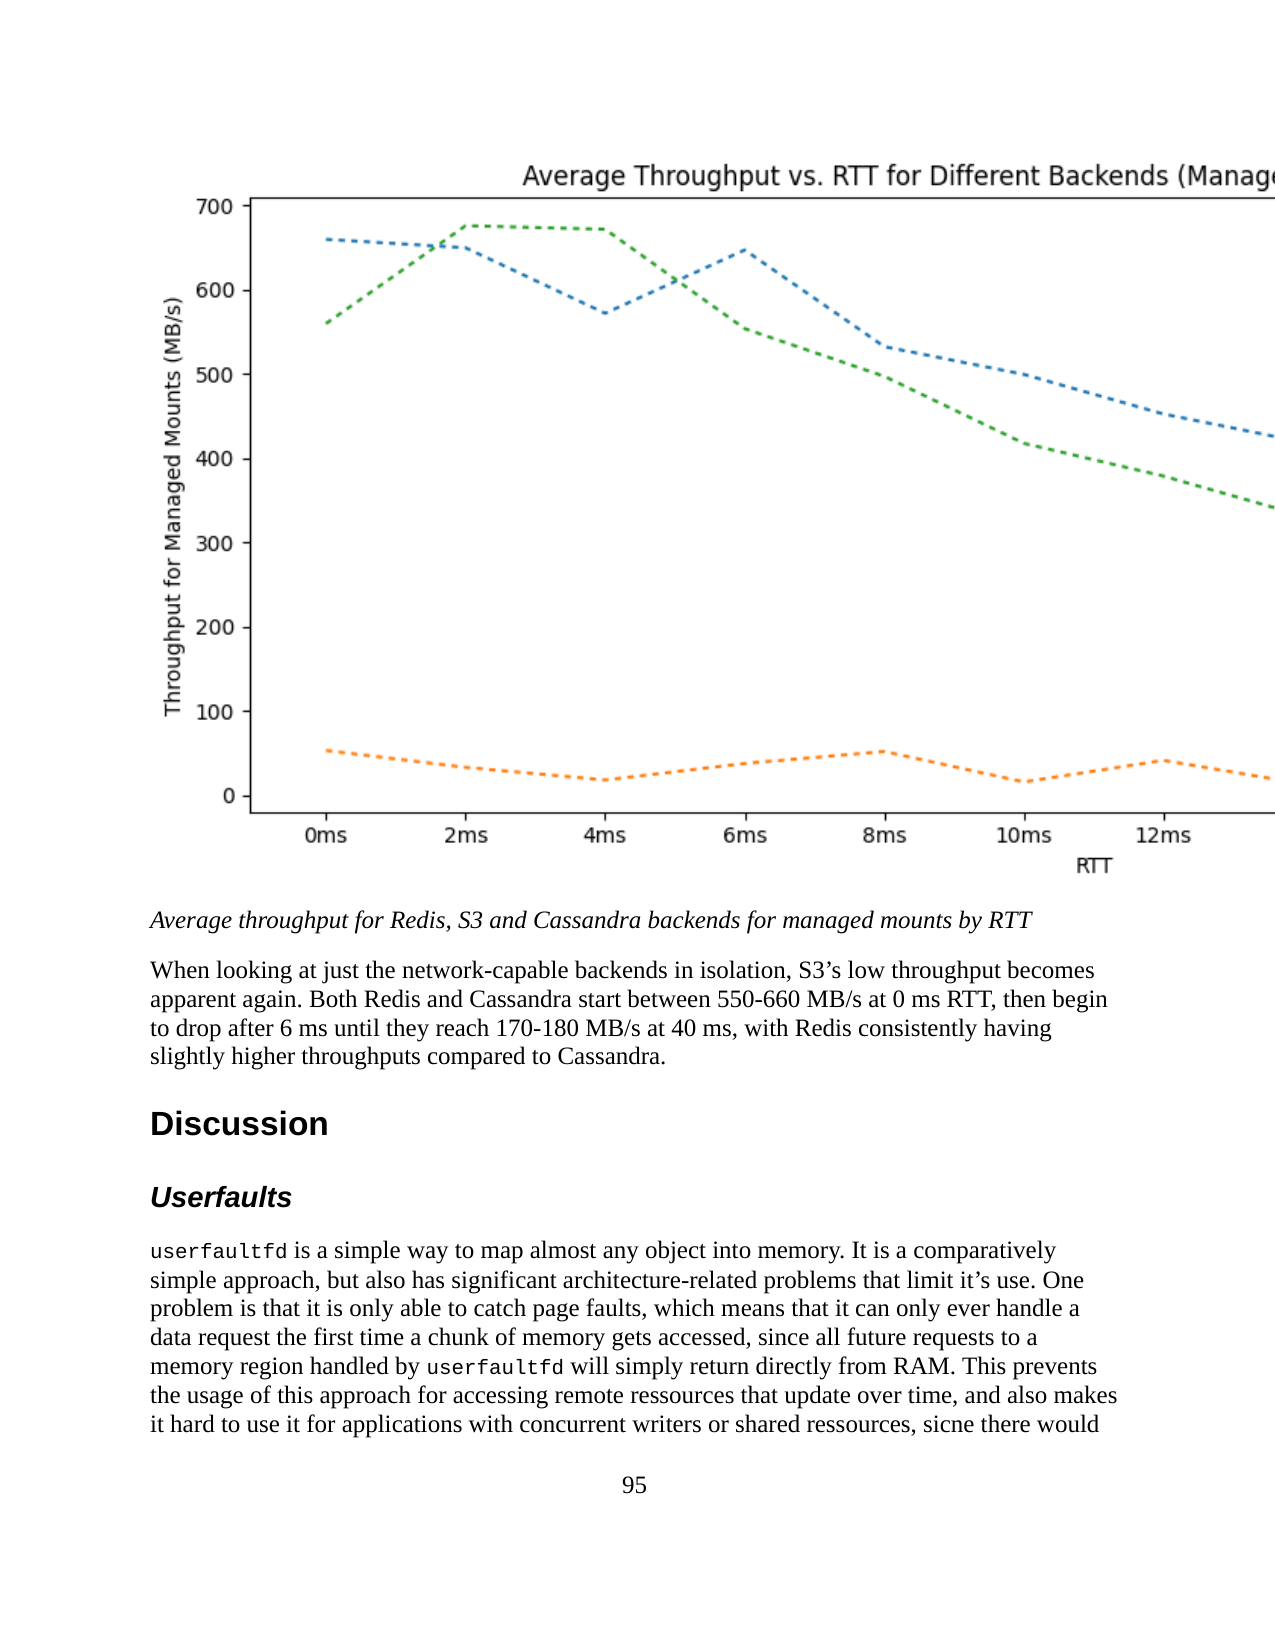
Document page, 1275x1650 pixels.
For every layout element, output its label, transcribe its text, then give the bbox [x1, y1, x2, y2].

text When looking at just the network-capable backends in isolation, S3’s low throughput becomes apparent again. Both Redis and Cassandra start between 550-660 MB/s at 0 ms RTT, then begin to drop after 6 ms until they reach 170-180 MB/s at 40 ms, with Redis consistently having slightly higher throughputs compared to Cassandra. [150, 955, 1125, 1070]
subtitle Userfaults [150, 1180, 1125, 1214]
subtitle Discussion [150, 1104, 1125, 1143]
text userfaultfd is a simple way to map almost any object into memory. It is a comparatively simple approach, but also has significant architecture-related problems that limit it’s use. One problem is that it is only able to catch page faults, which means that it can only ever handle a data request the first time a chunk of memory gets accessed, since all future requests to a memory region handled by userfaultfd will simply return directly from RAM. This prevents the usage of this approach for accessing remote ressources that update over time, and also makes it hard to use it for applications with concurrent writers or shared ressources, sicne there would [150, 1235, 1125, 1438]
picture [150, 150, 1275, 893]
text Average throughput for Redis, S3 and Cassandra backends for managed mounts by RTT [150, 905, 1125, 934]
